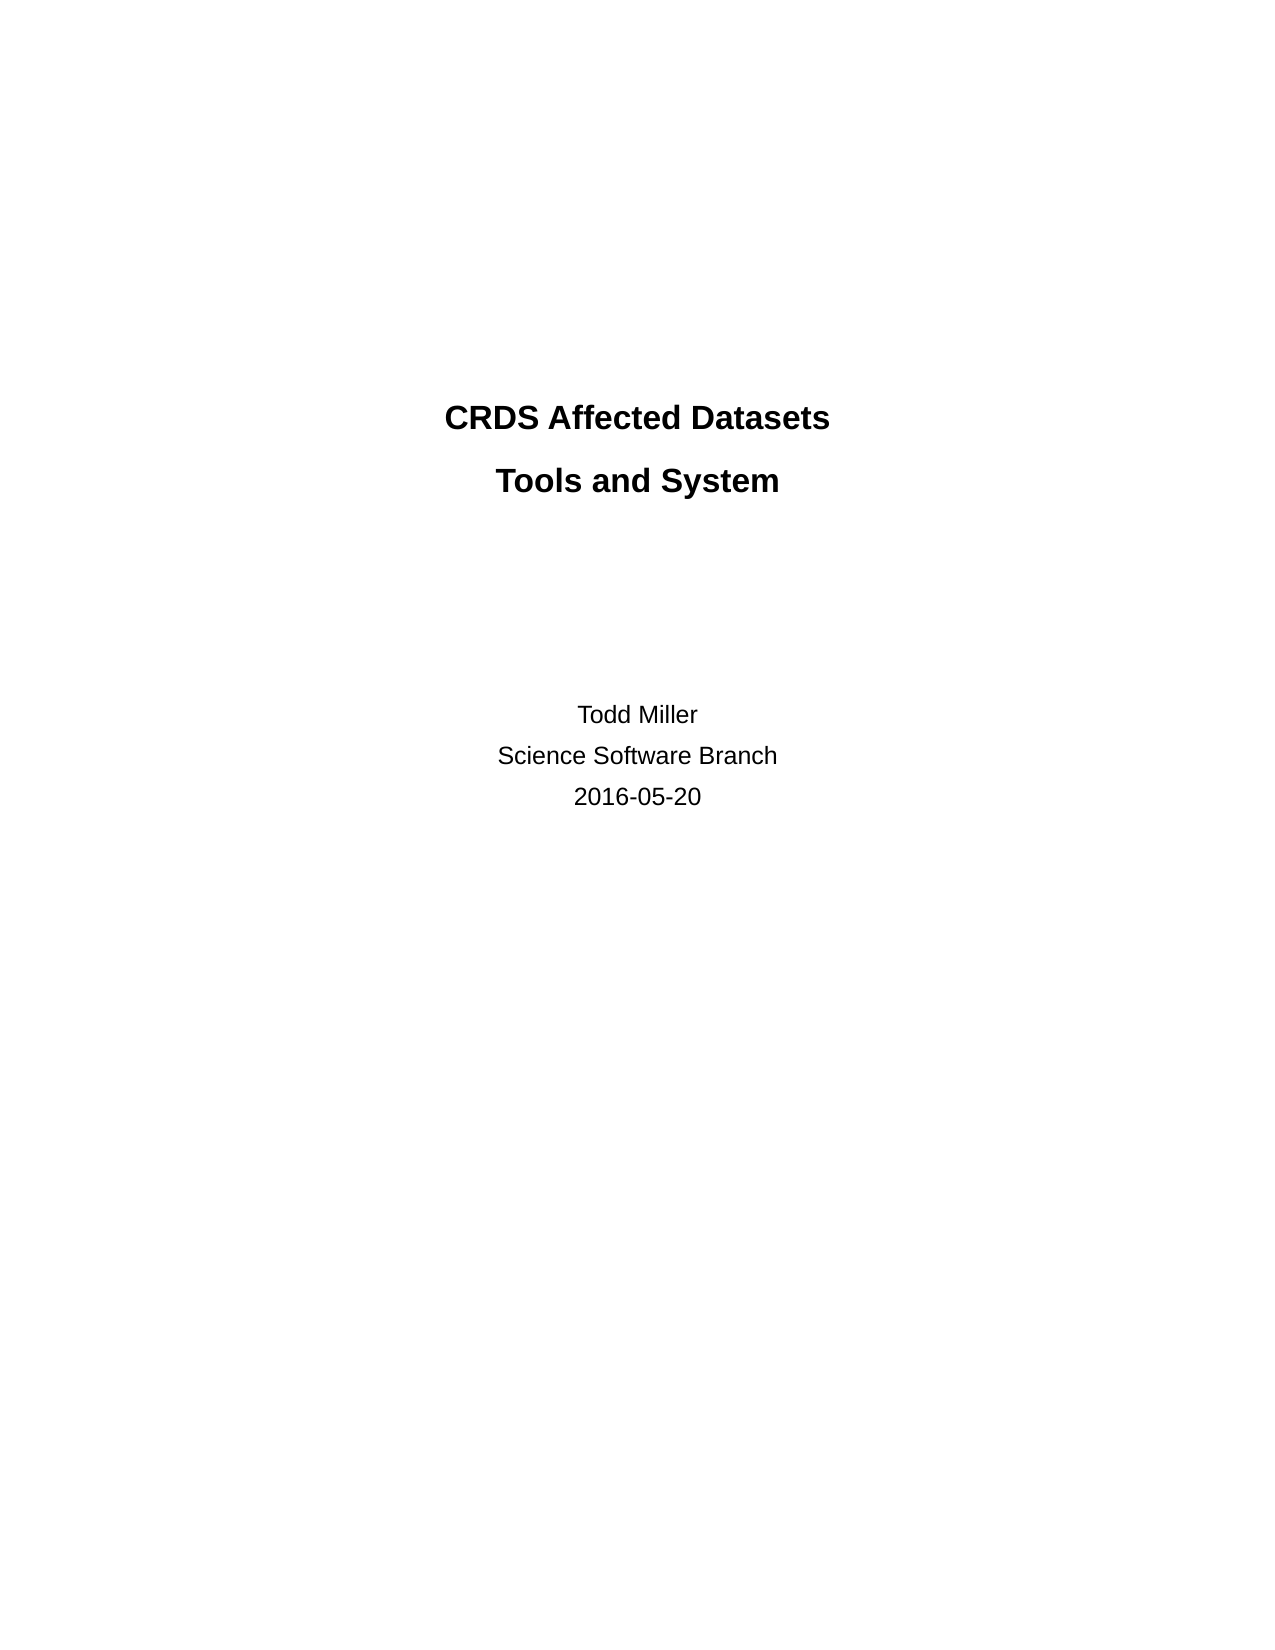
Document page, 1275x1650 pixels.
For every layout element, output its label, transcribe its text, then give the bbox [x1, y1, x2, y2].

subtitle CRDS Affected Datasets [118, 398, 1157, 436]
subtitle Todd Miller [118, 700, 1157, 729]
subtitle Science Software Branch [118, 741, 1157, 770]
subtitle 2016-05-20 [118, 782, 1157, 811]
subtitle Tools and System [118, 461, 1157, 500]
